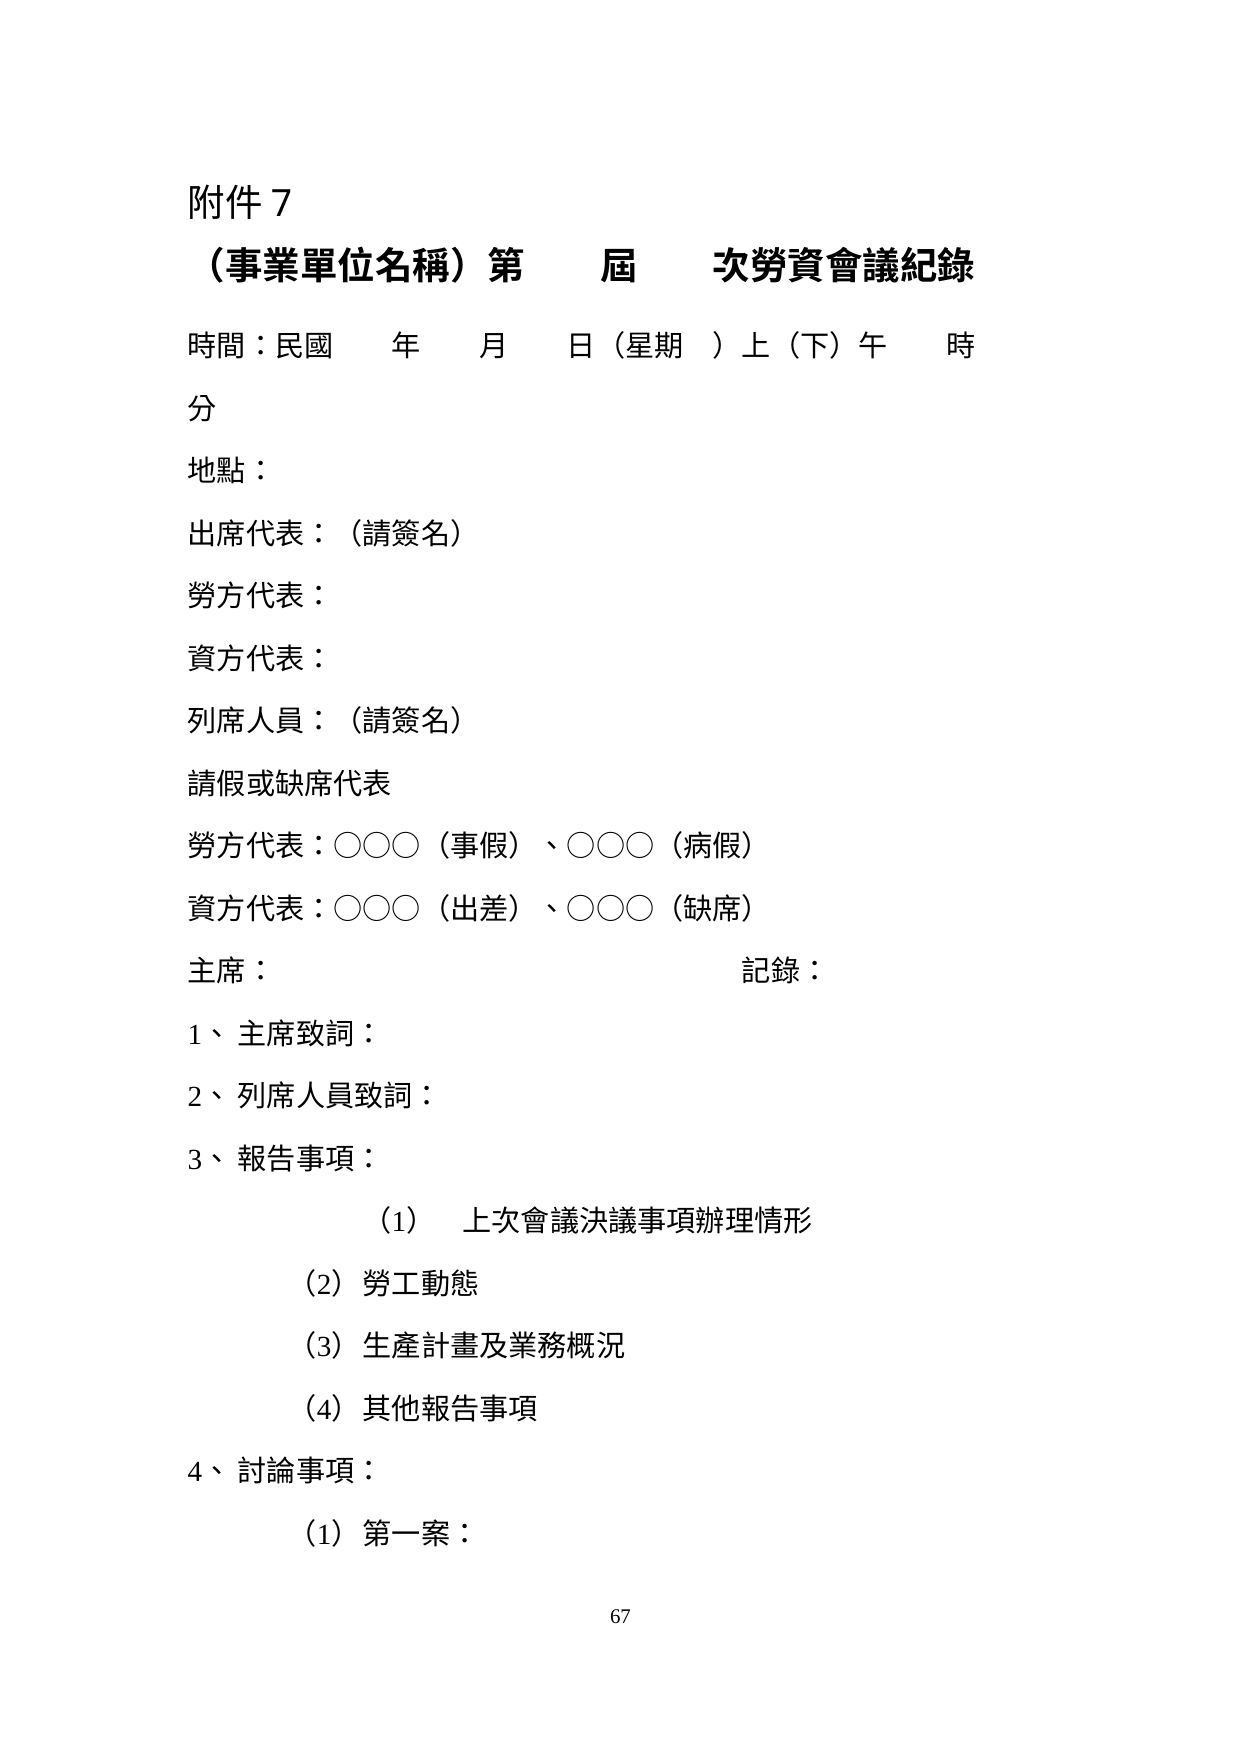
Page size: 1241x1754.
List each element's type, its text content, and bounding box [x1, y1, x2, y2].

list 生產計畫及業務概況 [287, 1302, 1053, 1365]
text 資方代表：○○○（出差）、○○○（缺席） [187, 865, 1053, 927]
text 勞方代表： [187, 552, 1053, 615]
list 報告事項： [187, 1115, 1053, 1177]
list 主席致詞： [187, 990, 1053, 1052]
text 列席人員：（請簽名） [187, 677, 1053, 740]
list 列席人員致詞： [187, 1052, 1053, 1115]
text （事業單位名稱）第 屆 次勞資會議紀錄 [187, 221, 1053, 284]
text 勞方代表：○○○（事假）、○○○（病假） [187, 802, 1053, 865]
list 上次會議決議事項辦理情形 [362, 1177, 1053, 1240]
text 請假或缺席代表 [187, 740, 1053, 802]
list 討論事項： [187, 1427, 1053, 1490]
text 時間：民國 年 月 日（星期 ）上（下）午 時 分 [187, 302, 1053, 427]
text 出席代表：（請簽名） [187, 490, 1053, 552]
text 資方代表： [187, 615, 1053, 677]
text 地點： [187, 427, 1053, 490]
list 第一案： [287, 1490, 1053, 1552]
text 附件7 [187, 159, 1053, 221]
list 其他報告事項 [287, 1365, 1053, 1427]
list 勞工動態 [287, 1240, 1053, 1302]
text 主席： 記錄： [187, 927, 1053, 990]
